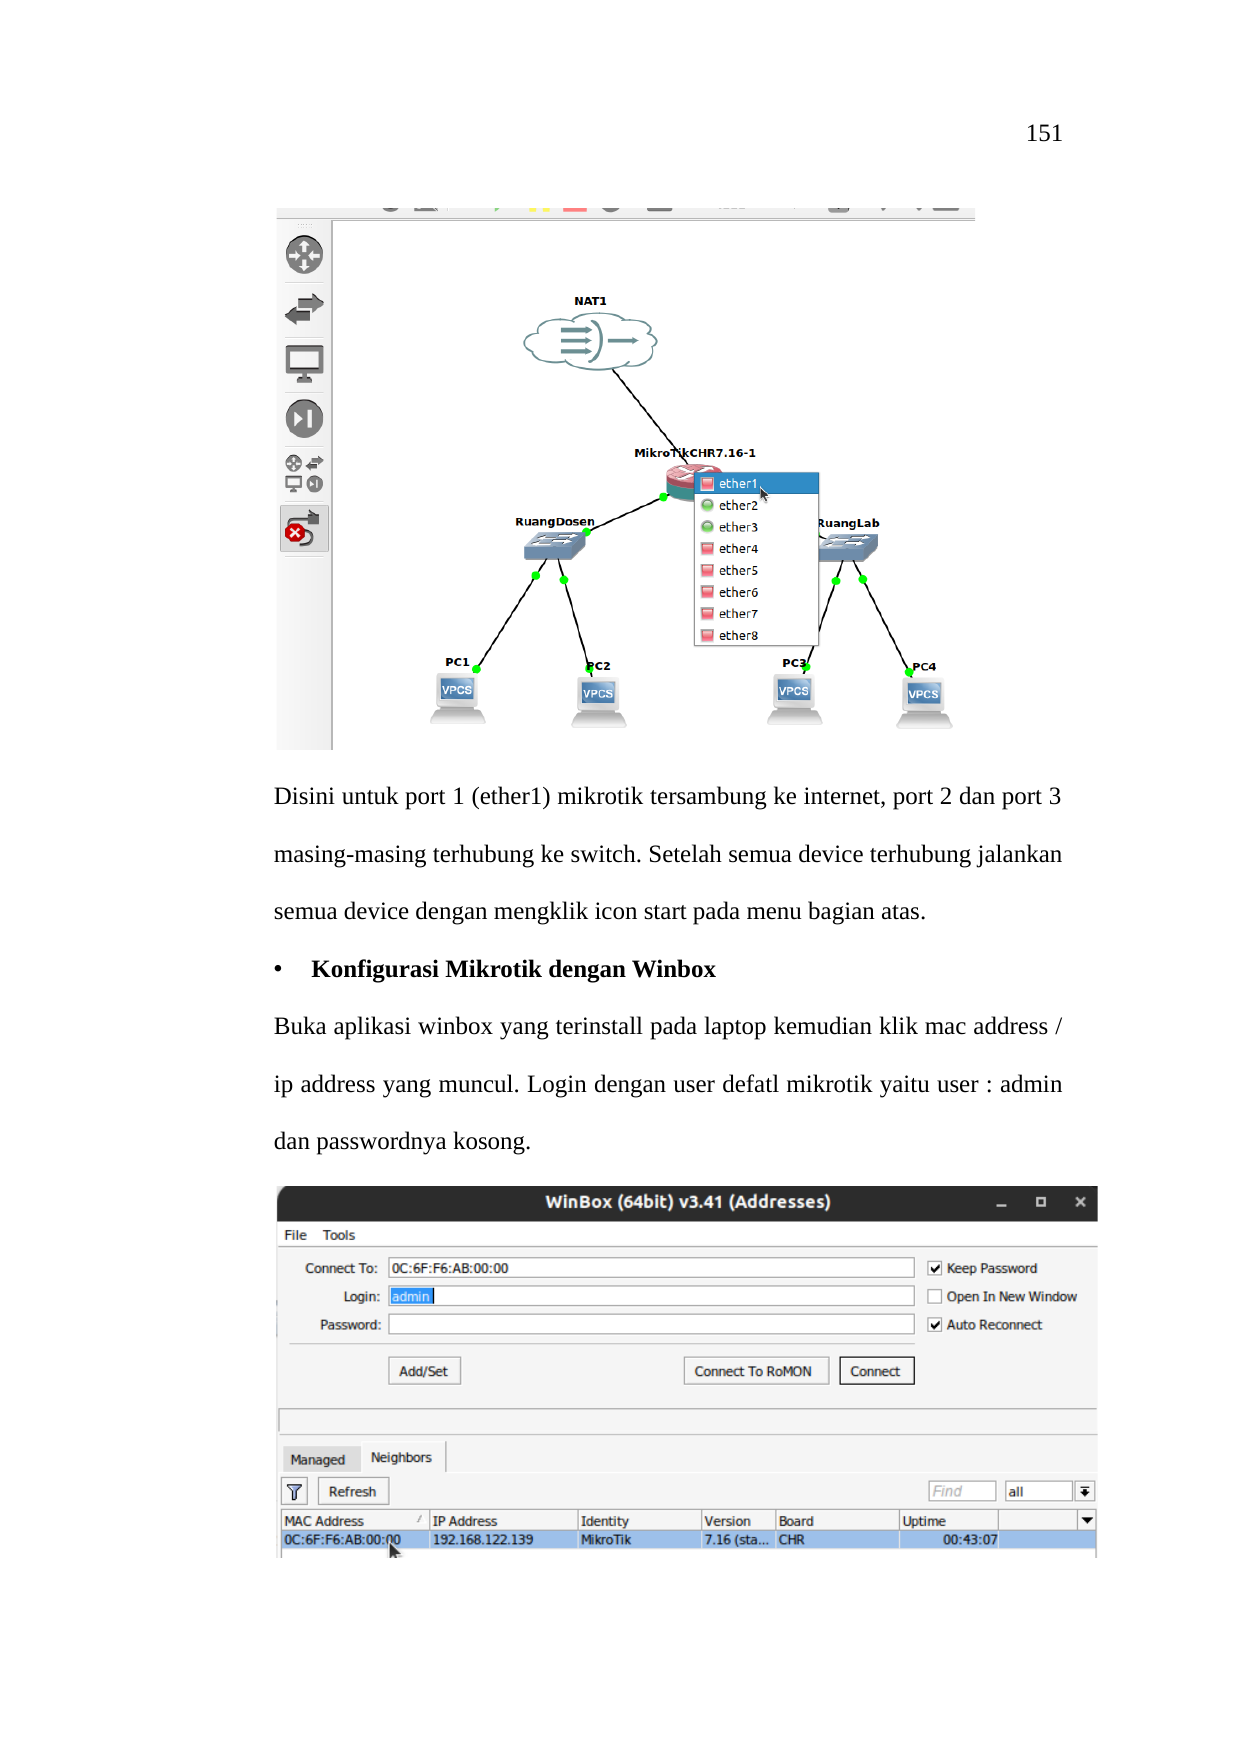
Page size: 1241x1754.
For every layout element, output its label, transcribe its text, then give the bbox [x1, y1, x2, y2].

picture [276, 208, 976, 750]
list Konfigurasi Mikrotik dengan Winbox [274, 954, 1063, 983]
list Buka aplikasi winbox yang terinstall pada laptop kemudian klik mac address / ip address yang muncul. Login dengan user defatl mikrotik yaitu user : admin dan passwordnya kosong. [236, 1011, 1063, 1155]
picture [276, 1186, 1098, 1558]
list Disini untuk port 1 (ether1) mikrotik tersambung ke internet, port 2 dan port 3 masing-masing terhubung ke switch. Setelah semua device terhubung jalankan semua device dengan mengklik icon start pada menu bagian atas. [236, 781, 1063, 925]
